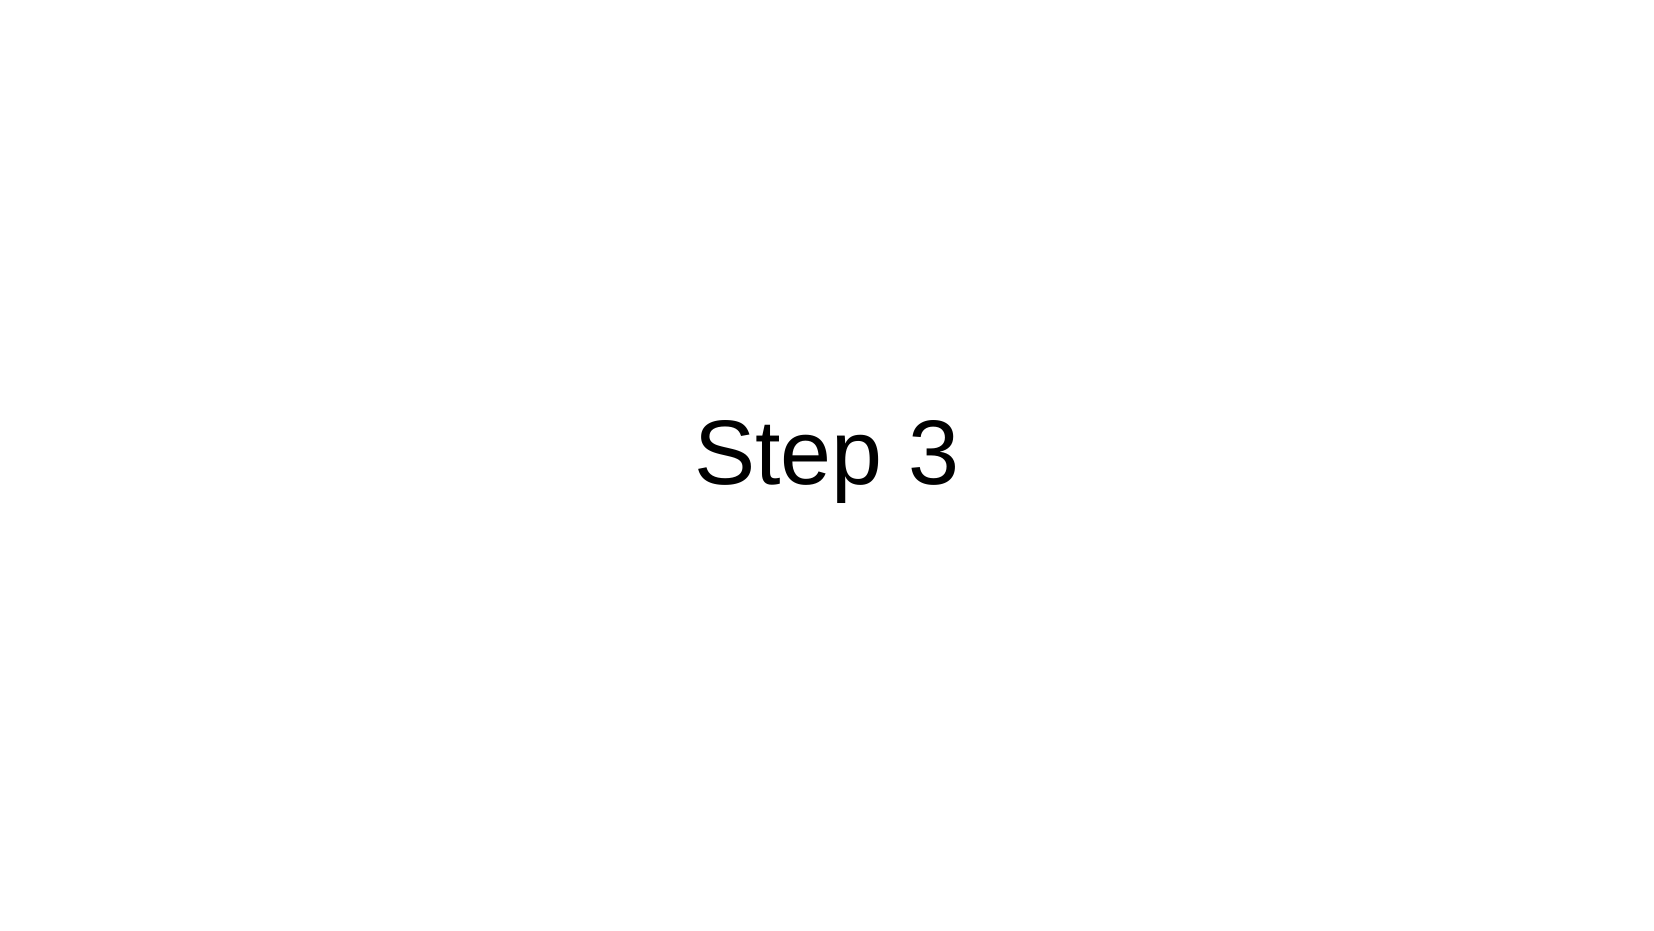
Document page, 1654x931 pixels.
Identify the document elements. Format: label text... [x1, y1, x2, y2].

title Step 3 [82, 375, 1571, 531]
